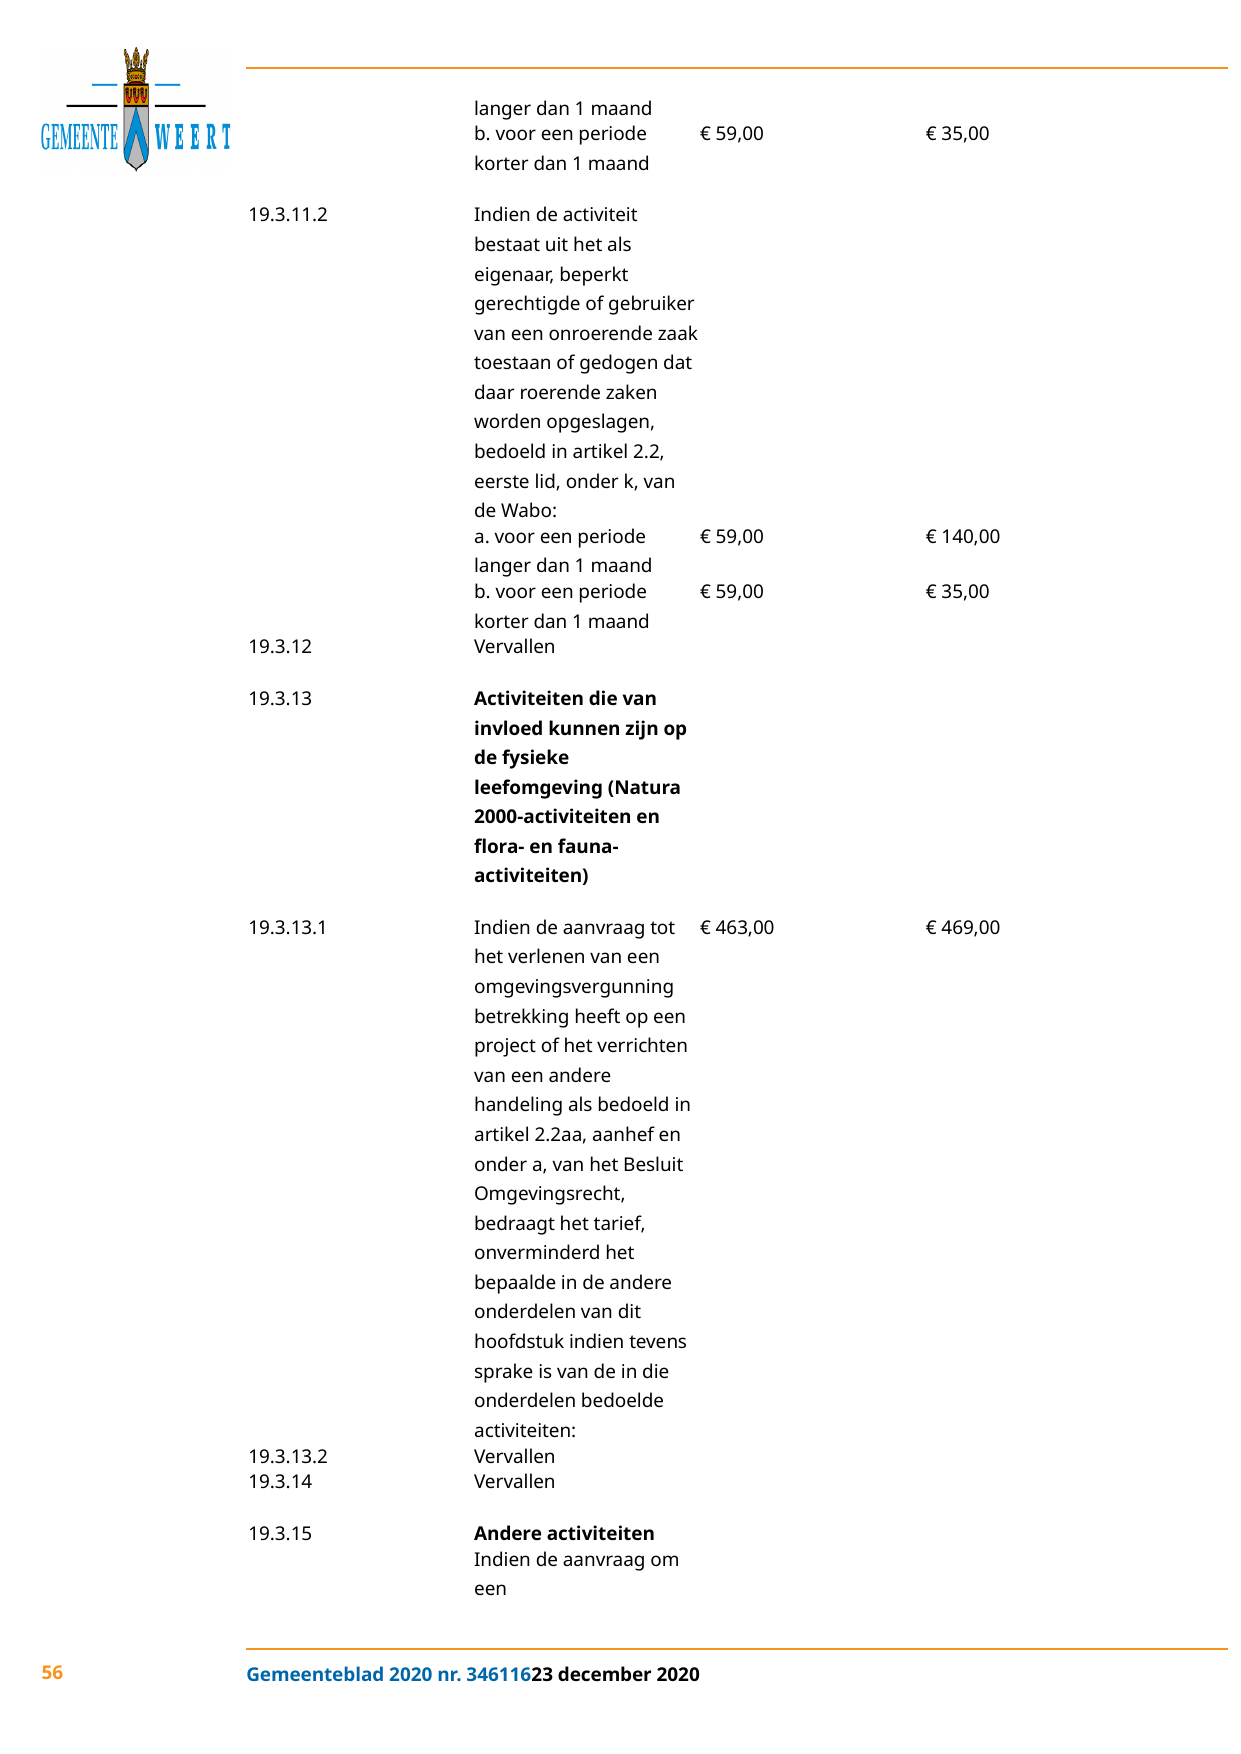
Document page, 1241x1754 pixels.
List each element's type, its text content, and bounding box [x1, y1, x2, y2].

table_cell [248, 1494, 474, 1520]
table_cell [474, 660, 700, 685]
table_cell € 463,00 [700, 914, 926, 1443]
table_cell € 35,00 [926, 121, 1152, 176]
table_cell [248, 660, 474, 685]
table_cell [926, 95, 1152, 121]
table_cell [926, 1443, 1152, 1468]
table_cell [700, 176, 926, 202]
table_cell [700, 202, 926, 523]
table_cell € 59,00 [700, 121, 926, 176]
table_cell [926, 202, 1152, 523]
table_cell langer dan 1 maand [474, 95, 700, 121]
table_cell € 59,00 [700, 523, 926, 578]
table_cell [926, 1520, 1152, 1546]
table_cell € 59,00 [700, 579, 926, 634]
table_cell [248, 1546, 474, 1601]
table_cell b. voor een periode korter dan 1 maand [474, 121, 700, 176]
table_cell [248, 176, 474, 202]
table_cell € 35,00 [926, 579, 1152, 634]
table_cell a. voor een periode langer dan 1 maand [474, 523, 700, 578]
table_cell [926, 634, 1152, 659]
table_cell [926, 176, 1152, 202]
table_cell [700, 634, 926, 659]
table_cell [700, 1520, 926, 1546]
table_cell Indien de aanvraag tot het verlenen van een omgevingsvergunning betrekking heeft op een project of het verrichten van een andere handeling als bedoeld in artikel 2.2aa, aanhef en onder a, van het Besluit Omgevingsrecht, bedraagt het tarief, onverminderd het bepaalde in de andere onderdelen van dit hoofdstuk indien tevens sprake is van de in die onderdelen bedoelde activiteiten: [474, 914, 700, 1443]
table_cell Activiteiten die van invloed kunnen zijn op de fysieke leefomgeving (Natura 2000-activiteiten en flora- en fauna-activiteiten) [474, 685, 700, 888]
table_cell [926, 685, 1152, 888]
table_cell Indien de aanvraag om een [474, 1546, 700, 1601]
table_cell € 140,00 [926, 523, 1152, 578]
table_cell 19.3.15 [248, 1520, 474, 1546]
table_cell 19.3.13.1 [248, 914, 474, 1443]
table_cell [700, 1469, 926, 1494]
table_cell [248, 889, 474, 914]
table_cell [248, 95, 474, 121]
table_cell Vervallen [474, 634, 700, 659]
table_cell [700, 660, 926, 685]
table_cell 19.3.13.2 [248, 1443, 474, 1468]
table_cell b. voor een periode korter dan 1 maand [474, 579, 700, 634]
table_cell 19.3.11.2 [248, 202, 474, 523]
table_cell [248, 121, 474, 176]
table_cell [700, 1443, 926, 1468]
table_cell € 469,00 [926, 914, 1152, 1443]
picture [41, 47, 231, 172]
table_cell [700, 95, 926, 121]
table_cell [474, 889, 700, 914]
table_cell [700, 1546, 926, 1601]
table_cell [700, 889, 926, 914]
table_cell [700, 685, 926, 888]
table_cell [926, 1494, 1152, 1520]
table_cell [926, 1546, 1152, 1601]
table_cell [926, 1469, 1152, 1494]
table_cell [700, 1494, 926, 1520]
table_cell [474, 176, 700, 202]
table_cell [926, 889, 1152, 914]
table_cell 19.3.14 [248, 1469, 474, 1494]
table_cell Vervallen [474, 1443, 700, 1468]
table_cell Andere activiteiten [474, 1520, 700, 1546]
table_cell [926, 660, 1152, 685]
table_cell [248, 523, 474, 578]
table_cell [474, 1494, 700, 1520]
table_cell 19.3.12 [248, 634, 474, 659]
table_cell [248, 579, 474, 634]
table_cell Indien de activiteit bestaat uit het als eigenaar, beperkt gerechtigde of gebruiker van een onroerende zaak toestaan of gedogen dat daar roerende zaken worden opgeslagen, bedoeld in artikel 2.2, eerste lid, onder k, van de Wabo: [474, 202, 700, 523]
table_cell Vervallen [474, 1469, 700, 1494]
table_cell 19.3.13 [248, 685, 474, 888]
